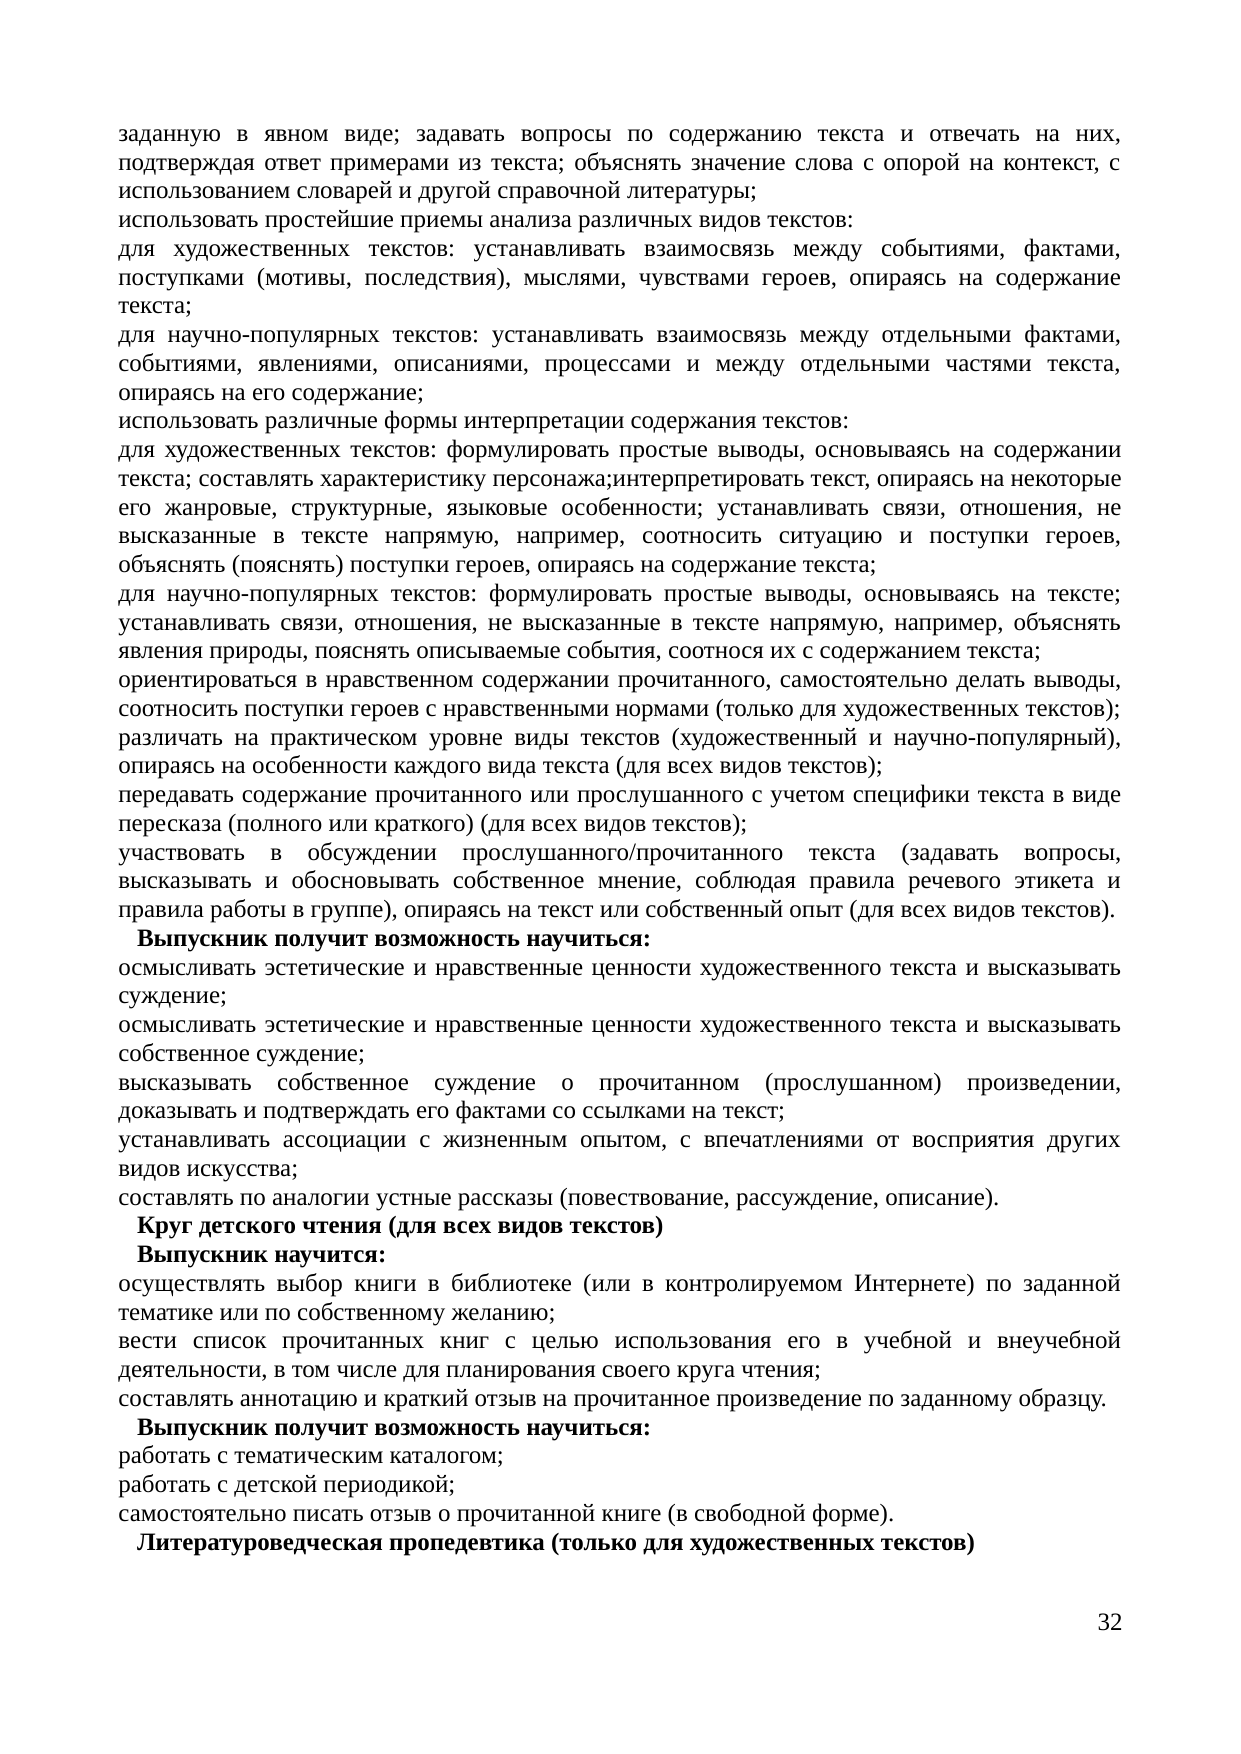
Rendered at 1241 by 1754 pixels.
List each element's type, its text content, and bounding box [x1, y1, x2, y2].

text для художественных текстов: формулировать простые выводы, основываясь на содержании текста; составлять характеристику персонажа;интерпретировать текст, опираясь на некоторые его жанровые, структурные, языковые особенности; устанавливать связи, отношения, не высказанные в тексте напрямую, например, соотносить ситуацию и поступки героев, объяснять (пояснять) поступки героев, опираясь на содержание текста; [118, 434, 1122, 578]
text работать с тематическим каталогом; [118, 1441, 1122, 1469]
text высказывать собственное суждение о прочитанном (прослушанном) произведении, доказывать и подтверждать его фактами со ссылками на текст; [118, 1067, 1122, 1124]
text осмысливать эстетические и нравственные ценности художественного текста и высказывать собственное суждение; [118, 1009, 1122, 1067]
text составлять по аналогии устные рассказы (повествование, рассуждение, описание). [118, 1182, 1122, 1211]
text участвовать в обсуждении прослушанного/прочитанного текста (задавать вопросы, высказывать и обосновывать собственное мнение, соблюдая правила речевого этикета и правила работы в группе), опираясь на текст или собственный опыт (для всех видов текстов). [118, 837, 1122, 923]
text составлять аннотацию и краткий отзыв на прочитанное произведение по заданному образцу. [118, 1383, 1122, 1412]
text использовать простейшие приемы анализа различных видов текстов: [118, 204, 1122, 233]
text для художественных текстов: устанавливать взаимосвязь между событиями, фактами, поступками (мотивы, последствия), мыслями, чувствами героев, опираясь на содержание текста; [118, 233, 1122, 319]
text передавать содержание прочитанного или прослушанного с учетом специфики текста в виде пересказа (полного или краткого) (для всех видов текстов); [118, 779, 1122, 837]
text для научно-популярных текстов: устанавливать взаимосвязь между отдельными фактами, событиями, явлениями, описаниями, процессами и между отдельными частями текста, опираясь на его содержание; [118, 319, 1122, 406]
text для научно-популярных текстов: формулировать простые выводы, основываясь на тексте; устанавливать связи, отношения, не высказанные в тексте напрямую, например, объяснять явления природы, пояснять описываемые события, соотнося их с содержанием текста; [118, 578, 1122, 664]
text самостоятельно писать отзыв о прочитанной книге (в свободной форме). [118, 1498, 1122, 1527]
text использовать различные формы интерпретации содержания текстов: [118, 406, 1122, 434]
text Литературоведческая пропедевтика (только для художественных текстов) [118, 1527, 1122, 1556]
text Выпускник получит возможность научиться: [118, 923, 1122, 952]
text работать с детской периодикой; [118, 1469, 1122, 1498]
text Круг детского чтения (для всех видов текстов) [118, 1211, 1122, 1239]
text осуществлять выбор книги в библиотеке (или в контролируемом Интернете) по заданной тематике или по собственному желанию; [118, 1268, 1122, 1326]
text заданную в явном виде; задавать вопросы по содержанию текста и отвечать на них, подтверждая ответ примерами из текста; объяснять значение слова с опорой на контекст, с использованием словарей и другой справочной литературы; [118, 118, 1122, 204]
text Выпускник получит возможность научиться: [118, 1412, 1122, 1441]
text осмысливать эстетические и нравственные ценности художественного текста и высказывать суждение; [118, 952, 1122, 1009]
text различать на практическом уровне виды текстов (художественный и научно-популярный), опираясь на особенности каждого вида текста (для всех видов текстов); [118, 722, 1122, 779]
text ориентироваться в нравственном содержании прочитанного, самостоятельно делать выводы, соотносить поступки героев с нравственными нормами (только для художественных текстов); [118, 664, 1122, 722]
text устанавливать ассоциации с жизненным опытом, с впечатлениями от восприятия других видов искусства; [118, 1124, 1122, 1182]
text Выпускник научится: [118, 1239, 1122, 1268]
text вести список прочитанных книг с целью использования его в учебной и внеучебной деятельности, в том числе для планирования своего круга чтения; [118, 1326, 1122, 1383]
